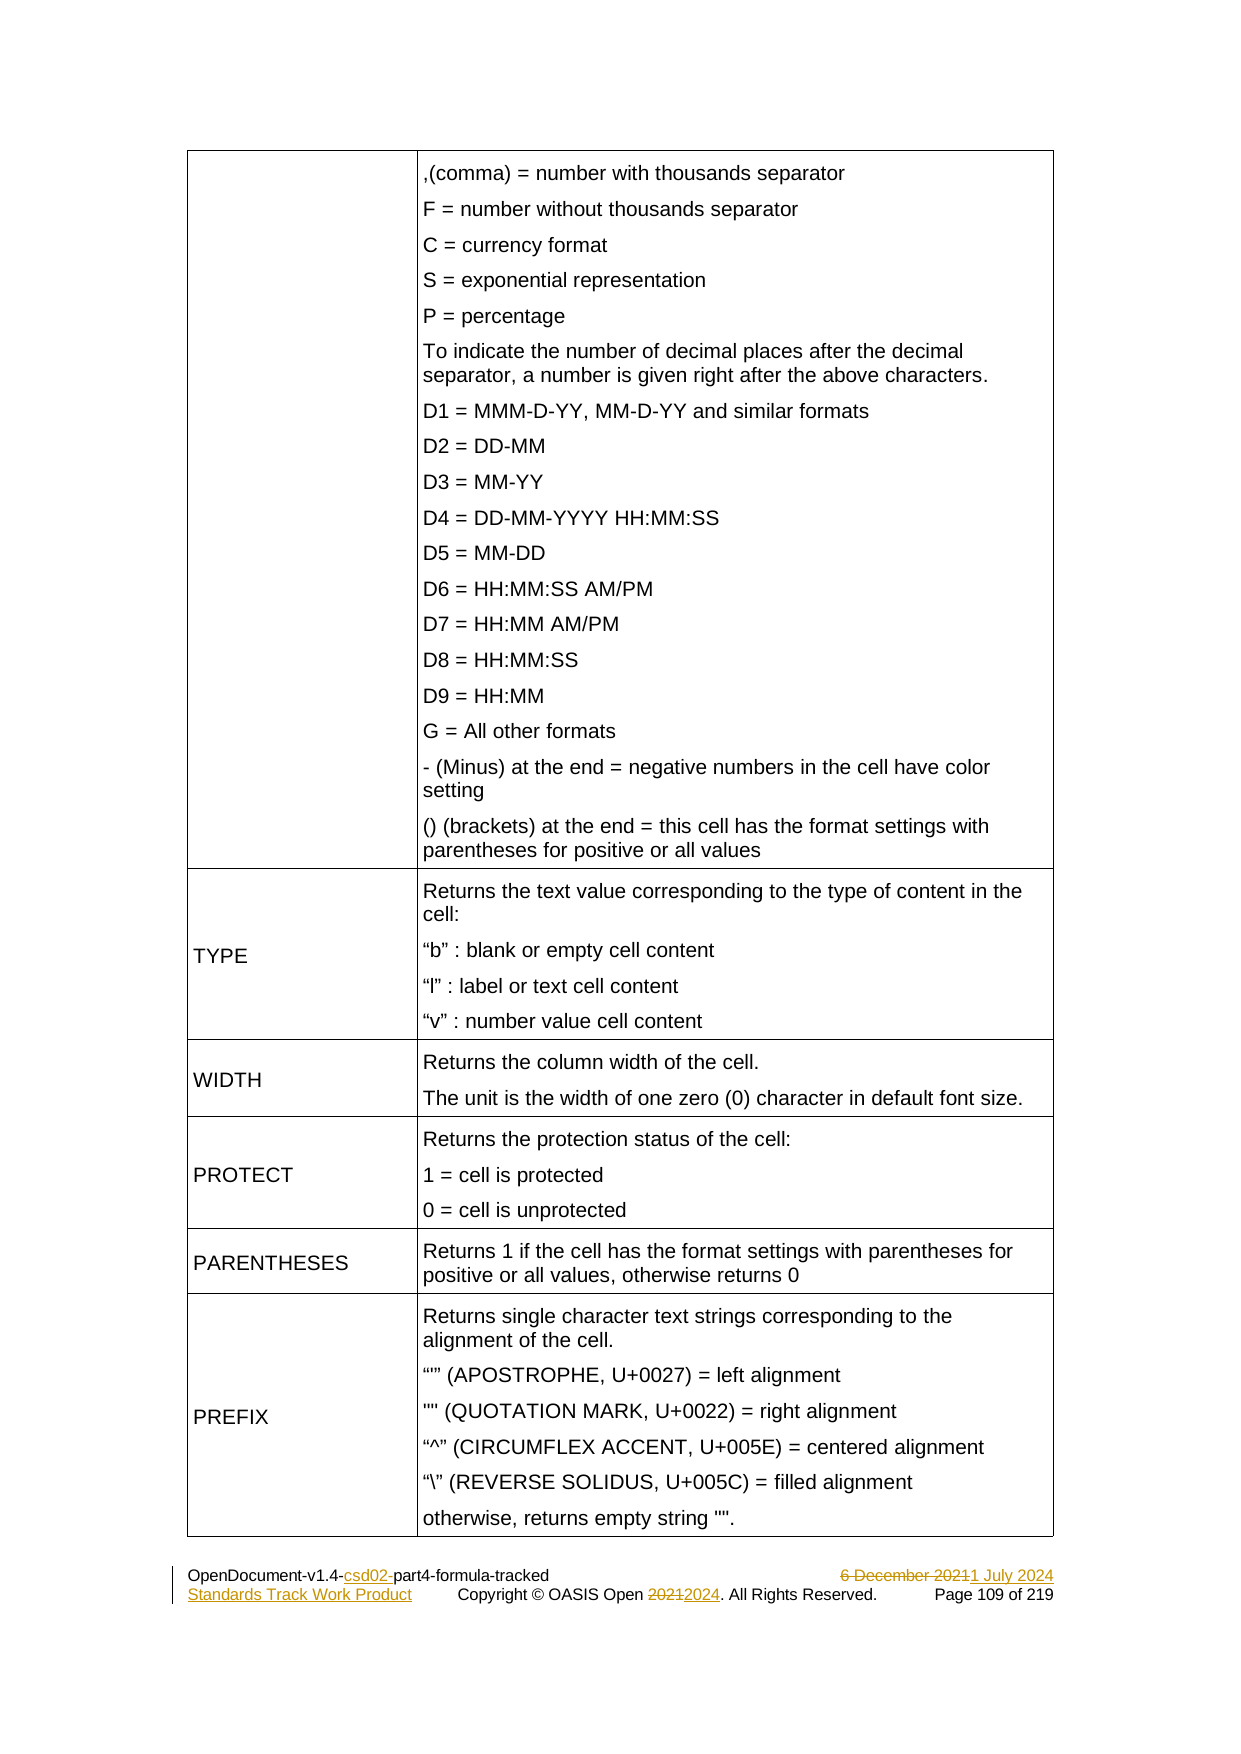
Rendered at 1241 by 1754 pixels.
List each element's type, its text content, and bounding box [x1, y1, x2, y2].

table_cell [188, 151, 417, 867]
table_cell PARENTHESES [188, 1229, 417, 1293]
table_cell Returns the protection status of the cell: 1 = cell is protected 0 = cell is unprotected [418, 1117, 1053, 1228]
table_cell Returns single character text strings corresponding to the alignment of the cell. “'” (APOSTROPHE, U+0027) = left alignment '"' (QUOTATION MARK, U+0022) = right alignment “^” (CIRCUMFLEX ACCENT, U+005E) = centered alignment “\” (REVERSE SOLIDUS, U+005C) = filled alignment otherwise, returns empty string "". [418, 1294, 1053, 1536]
table_cell TYPE [188, 869, 417, 1039]
table_cell Returns 1 if the cell has the format settings with parentheses for positive or all values, otherwise returns 0 [418, 1229, 1053, 1293]
table_cell ,(comma) = number with thousands separator F = number without thousands separator C = currency format S = exponential representation P = percentage To indicate the number of decimal places after the decimal separator, a number is given right after the above characters. D1 = MMM-D-YY, MM-D-YY and similar formats D2 = DD-MM D3 = MM-YY D4 = DD-MM-YYYY HH:MM:SS D5 = MM-DD D6 = HH:MM:SS AM/PM D7 = HH:MM AM/PM D8 = HH:MM:SS D9 = HH:MM G = All other formats - (Minus) at the end = negative numbers in the cell have color setting () (brackets) at the end = this cell has the format settings with parentheses for positive or all values [418, 151, 1053, 867]
table_cell Returns the text value corresponding to the type of content in the cell: “b” : blank or empty cell content “l” : label or text cell content “v” : number value cell content [418, 869, 1053, 1039]
table_cell Returns the column width of the cell. The unit is the width of one zero (0) character in default font size. [418, 1040, 1053, 1116]
table_cell WIDTH [188, 1040, 417, 1116]
table_cell PREFIX [188, 1294, 417, 1536]
table_cell PROTECT [188, 1117, 417, 1228]
